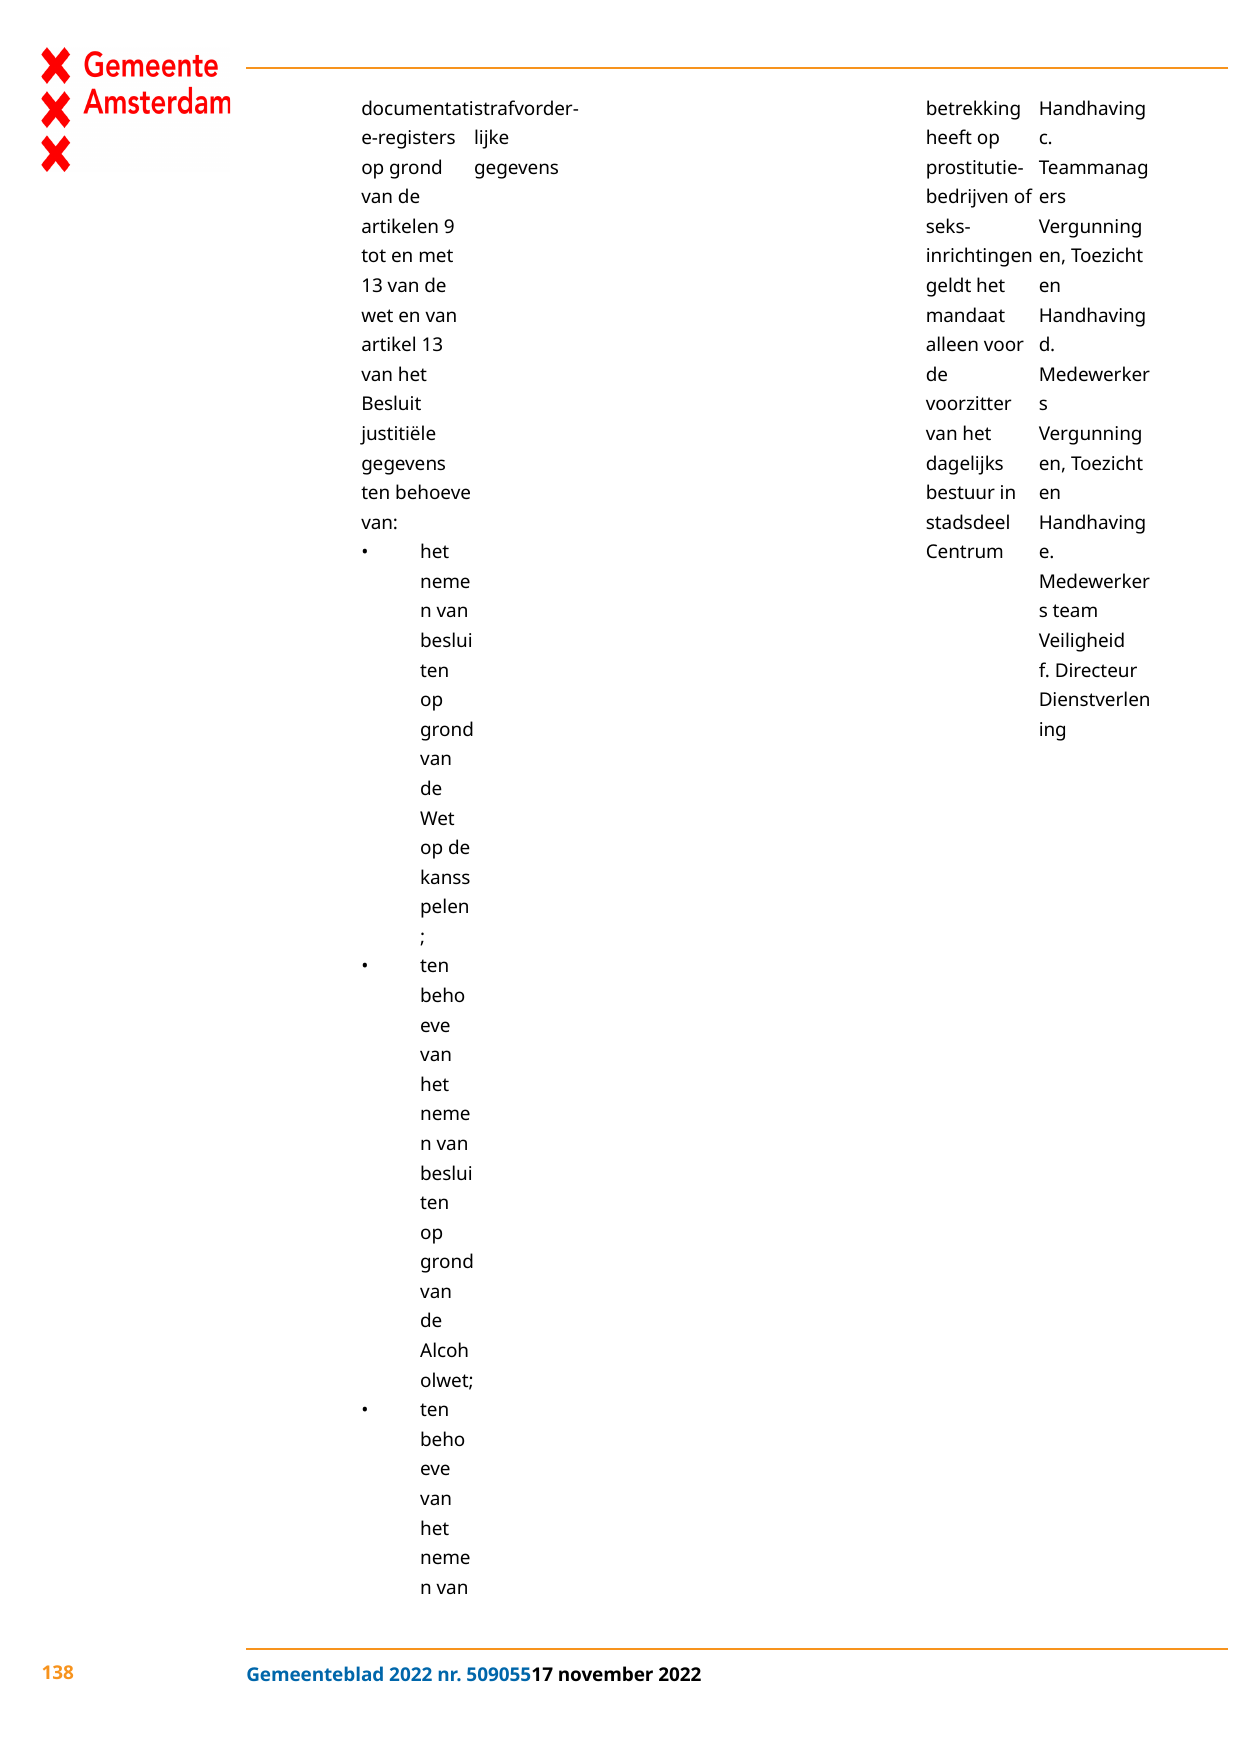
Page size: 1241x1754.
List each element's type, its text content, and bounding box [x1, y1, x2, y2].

table_cell [248, 95, 361, 1600]
table_cell [587, 95, 700, 1600]
table_cell documentatie-registers op grond van de artikelen 9 tot en met 13 van de wet en van artikel 13 van het Besluit justitiële gegevens ten behoeve van: het nemen van besluiten op grond van de Wet op de kansspelen; ten behoeve van het nemen van besluiten op grond van de Alcoholwet; ten behoeve van het nemen van [361, 95, 474, 1600]
table_cell betrekking heeft op prostitutie-bedrijven of seks-inrichtingen geldt het mandaat alleen voor de voorzitter van het dagelijks bestuur in stadsdeel Centrum [926, 95, 1038, 1600]
table_cell Handhaving c. Teammanagers Vergunningen, Toezicht en Handhaving d. Medewerkers Vergunningen, Toezicht en Handhaving e. Medewerkers team Veiligheid f. Directeur Dienstverlening [1039, 95, 1152, 1600]
table_cell [813, 95, 926, 1600]
table_cell [700, 95, 813, 1600]
table_cell strafvorder-lijke gegevens [474, 95, 587, 1600]
picture [41, 47, 231, 172]
